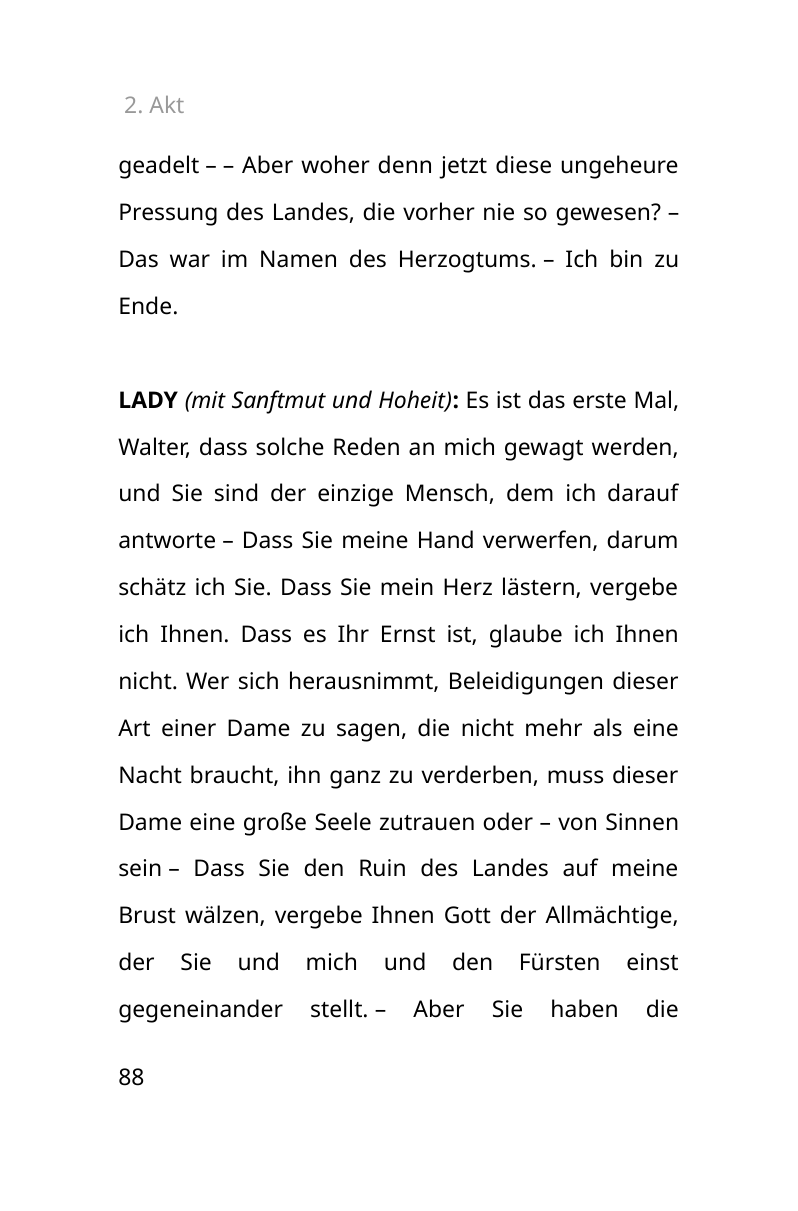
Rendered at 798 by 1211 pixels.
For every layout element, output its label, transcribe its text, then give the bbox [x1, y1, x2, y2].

text LADY (mit Sanftmut und Hoheit): Es ist das erste Mal, Walter, dass solche Reden an mich gewagt werden, und Sie sind der einzige Mensch, dem ich darauf antworte – Dass Sie meine Hand verwerfen, darum schätz ich Sie. Dass Sie mein Herz lästern, vergebe ich Ihnen. Dass es Ihr Ernst ist, glaube ich Ihnen nicht. Wer sich herausnimmt, Beleidigungen dieser Art einer Dame zu sagen, die nicht mehr als eine Nacht braucht, ihn ganz zu verderben, muss dieser Dame eine große Seele zutrauen oder – von Sinnen sein – Dass Sie den Ruin des Landes auf meine Brust wälzen, vergebe Ihnen Gott der Allmächtige, der Sie und mich und den Fürsten einst gegeneinander stellt. – Aber Sie haben die [118, 348, 679, 1024]
text geadelt – – Aber woher denn jetzt diese ungeheure Pressung des Landes, die vorher nie so gewesen? – Das war im Namen des Herzogtums. – Ich bin zu Ende. [118, 149, 679, 321]
